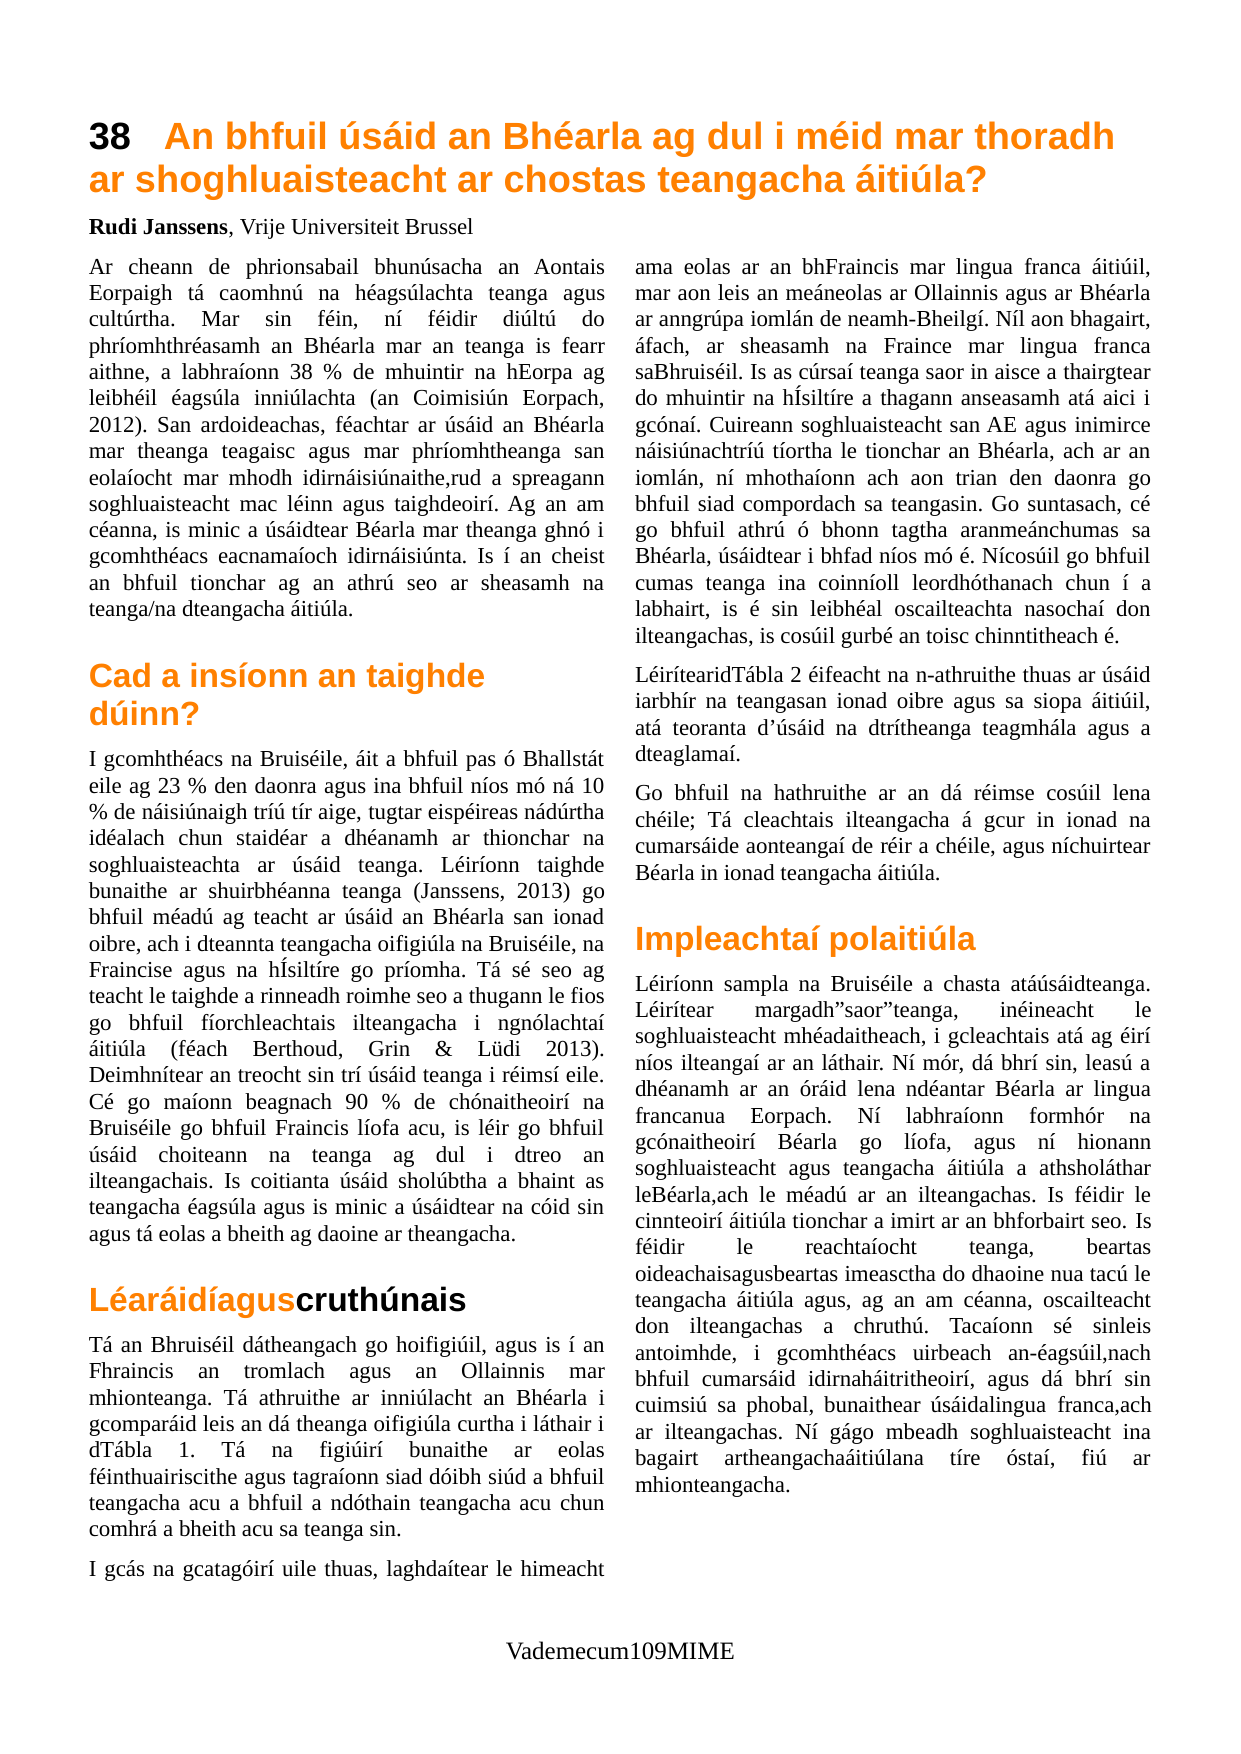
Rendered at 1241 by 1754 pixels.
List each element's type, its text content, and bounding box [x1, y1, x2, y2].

text Ar cheann de phrionsabail bhunúsacha an Aontais Eorpaigh tá caomhnú na héagsúlachta teanga agus cultúrtha. Mar sin féin, ní féidir diúltú do phríomhthréasamh an Bhéarla mar an teanga is fearr aithne, a labhraíonn 38 % de mhuintir na hEorpa ag leibhéil éagsúla inniúlachta (an Coimisiún Eorpach, 2012). San ardoideachas, féachtar ar úsáid an Bhéarla mar theanga teagaisc agus mar phríomhtheanga san eolaíocht mar mhodh idirnáisiúnaithe,rud a spreagann soghluaisteacht mac léinn agus taighdeoirí. Ag an am céanna, is minic a úsáidtear Béarla mar theanga ghnó i gcomhthéacs eacnamaíoch idirnáisiúnta. Is í an cheist an bhfuil tionchar ag an athrú seo ar sheasamh na teanga/na dteangacha áitiúla. [88, 253, 605, 622]
subtitle Cad a insíonn an taighde dúinn? [88, 656, 605, 733]
text I gcás na gcatagóirí uile thuas, laghdaítear le himeacht [88, 1555, 605, 1581]
text Tá an Bhruiséil dátheangach go hoifigiúil, agus is í an Fhraincis an tromlach agus an Ollainnis mar mhionteanga. Tá athruithe ar inniúlacht an Bhéarla i gcomparáid leis an dá theanga oifigiúla curtha i láthair i dTábla 1. Tá na figiúirí bunaithe ar eolas féinthuairiscithe agus tagraíonn siad dóibh siúd a bhfuil teangacha acu a bhfuil a ndóthain teangacha acu chun comhrá a bheith acu sa teanga sin. [88, 1331, 605, 1542]
text I gcomhthéacs na Bruiséile, áit a bhfuil pas ó Bhallstát eile ag 23 % den daonra agus ina bhfuil níos mó ná 10 % de náisiúnaigh tríú tír aige, tugtar eispéireas nádúrtha idéalach chun staidéar a dhéanamh ar thionchar na soghluaisteachta ar úsáid teanga. Léiríonn taighde bunaithe ar shuirbhéanna teanga (Janssens, 2013) go bhfuil méadú ag teacht ar úsáid an Bhéarla san ionad oibre, ach i dteannta teangacha oifigiúla na Bruiséile, na Fraincise agus na hÍsiltíre go príomha. Tá sé seo ag teacht le taighde a rinneadh roimhe seo a thugann le fios go bhfuil fíorchleachtais ilteangacha i ngnólachtaí áitiúla (féach Berthoud, Grin & Lüdi 2013). Deimhnítear an treocht sin trí úsáid teanga i réimsí eile. Cé go maíonn beagnach 90 % de chónaitheoirí na Bruiséile go bhfuil Fraincis líofa acu, is léir go bhfuil úsáid choiteann na teanga ag dul i dtreo an ilteangachais. Is coitianta úsáid sholúbtha a bhaint as teangacha éagsúla agus is minic a úsáidtear na cóid sin agus tá eolas a bheith ag daoine ar theangacha. [88, 745, 605, 1246]
subtitle An bhfuil úsáid an Bhéarla ag dul i méid mar thoradh ar shoghluaisteacht ar chostas teangacha áitiúla? [88, 113, 1152, 201]
text Rudi Janssens, Vrije Universiteit Brussel [88, 213, 1152, 240]
subtitle Impleachtaí polaitiúla [635, 919, 1152, 957]
text ama eolas ar an bhFraincis mar lingua franca áitiúil, mar aon leis an meáneolas ar Ollainnis agus ar Bhéarla ar anngrúpa iomlán de neamh-Bheilgí. Níl aon bhagairt, áfach, ar sheasamh na Fraince mar lingua franca saBhruiséil. Is as cúrsaí teanga saor in aisce a thairgtear do mhuintir na hÍsiltíre a thagann anseasamh atá aici i gcónaí. Cuireann soghluaisteacht san AE agus inimirce náisiúnachtríú tíortha le tionchar an Bhéarla, ach ar an iomlán, ní mhothaíonn ach aon trian den daonra go bhfuil siad compordach sa teangasin. Go suntasach, cé go bhfuil athrú ó bhonn tagtha aranmeánchumas sa Bhéarla, úsáidtear i bhfad níos mó é. Nícosúil go bhfuil cumas teanga ina coinníoll leordhóthanach chun í a labhairt, is é sin leibhéal oscailteachta nasochaí don ilteangachas, is cosúil gurbé an toisc chinntitheach é. [635, 253, 1152, 648]
text Go bhfuil na hathruithe ar an dá réimse cosúil lena chéile; Tá cleachtais ilteangacha á gcur in ionad na cumarsáide aonteangaí de réir a chéile, agus níchuirtear Béarla in ionad teangacha áitiúla. [635, 779, 1152, 885]
subtitle Léaráidíaguscruthúnais [88, 1280, 605, 1318]
text Léiríonn sampla na Bruiséile a chasta atáúsáidteanga. Léirítear margadh”saor”teanga, inéineacht le soghluaisteacht mhéadaitheach, i gcleachtais atá ag éirí níos ilteangaí ar an láthair. Ní mór, dá bhrí sin, leasú a dhéanamh ar an óráid lena ndéantar Béarla ar lingua francanua Eorpach. Ní labhraíonn formhór na gcónaitheoirí Béarla go líofa, agus ní hionann soghluaisteacht agus teangacha áitiúla a athsholáthar leBéarla,ach le méadú ar an ilteangachas. Is féidir le cinnteoirí áitiúla tionchar a imirt ar an bhforbairt seo. Is féidir le reachtaíocht teanga, beartas oideachaisagusbeartas imeasctha do dhaoine nua tacú le teangacha áitiúla agus, ag an am céanna, oscailteacht don ilteangachas a chruthú. Tacaíonn sé sinleis antoimhde, i gcomhthéacs uirbeach an-éagsúil,nach bhfuil cumarsáid idirnaháitritheoirí, agus dá bhrí sin cuimsiú sa phobal, bunaithear úsáidalingua franca,ach ar ilteangachas. Ní gágo mbeadh soghluaisteacht ina bagairt artheangachaáitiúlana tíre óstaí, fiú ar mhionteangacha. [635, 970, 1152, 1497]
text LéirítearidTábla 2 éifeacht na n-athruithe thuas ar úsáid iarbhír na teangasan ionad oibre agus sa siopa áitiúil, atá teoranta d’úsáid na dtrítheanga teagmhála agus a dteaglamaí. [635, 661, 1152, 766]
